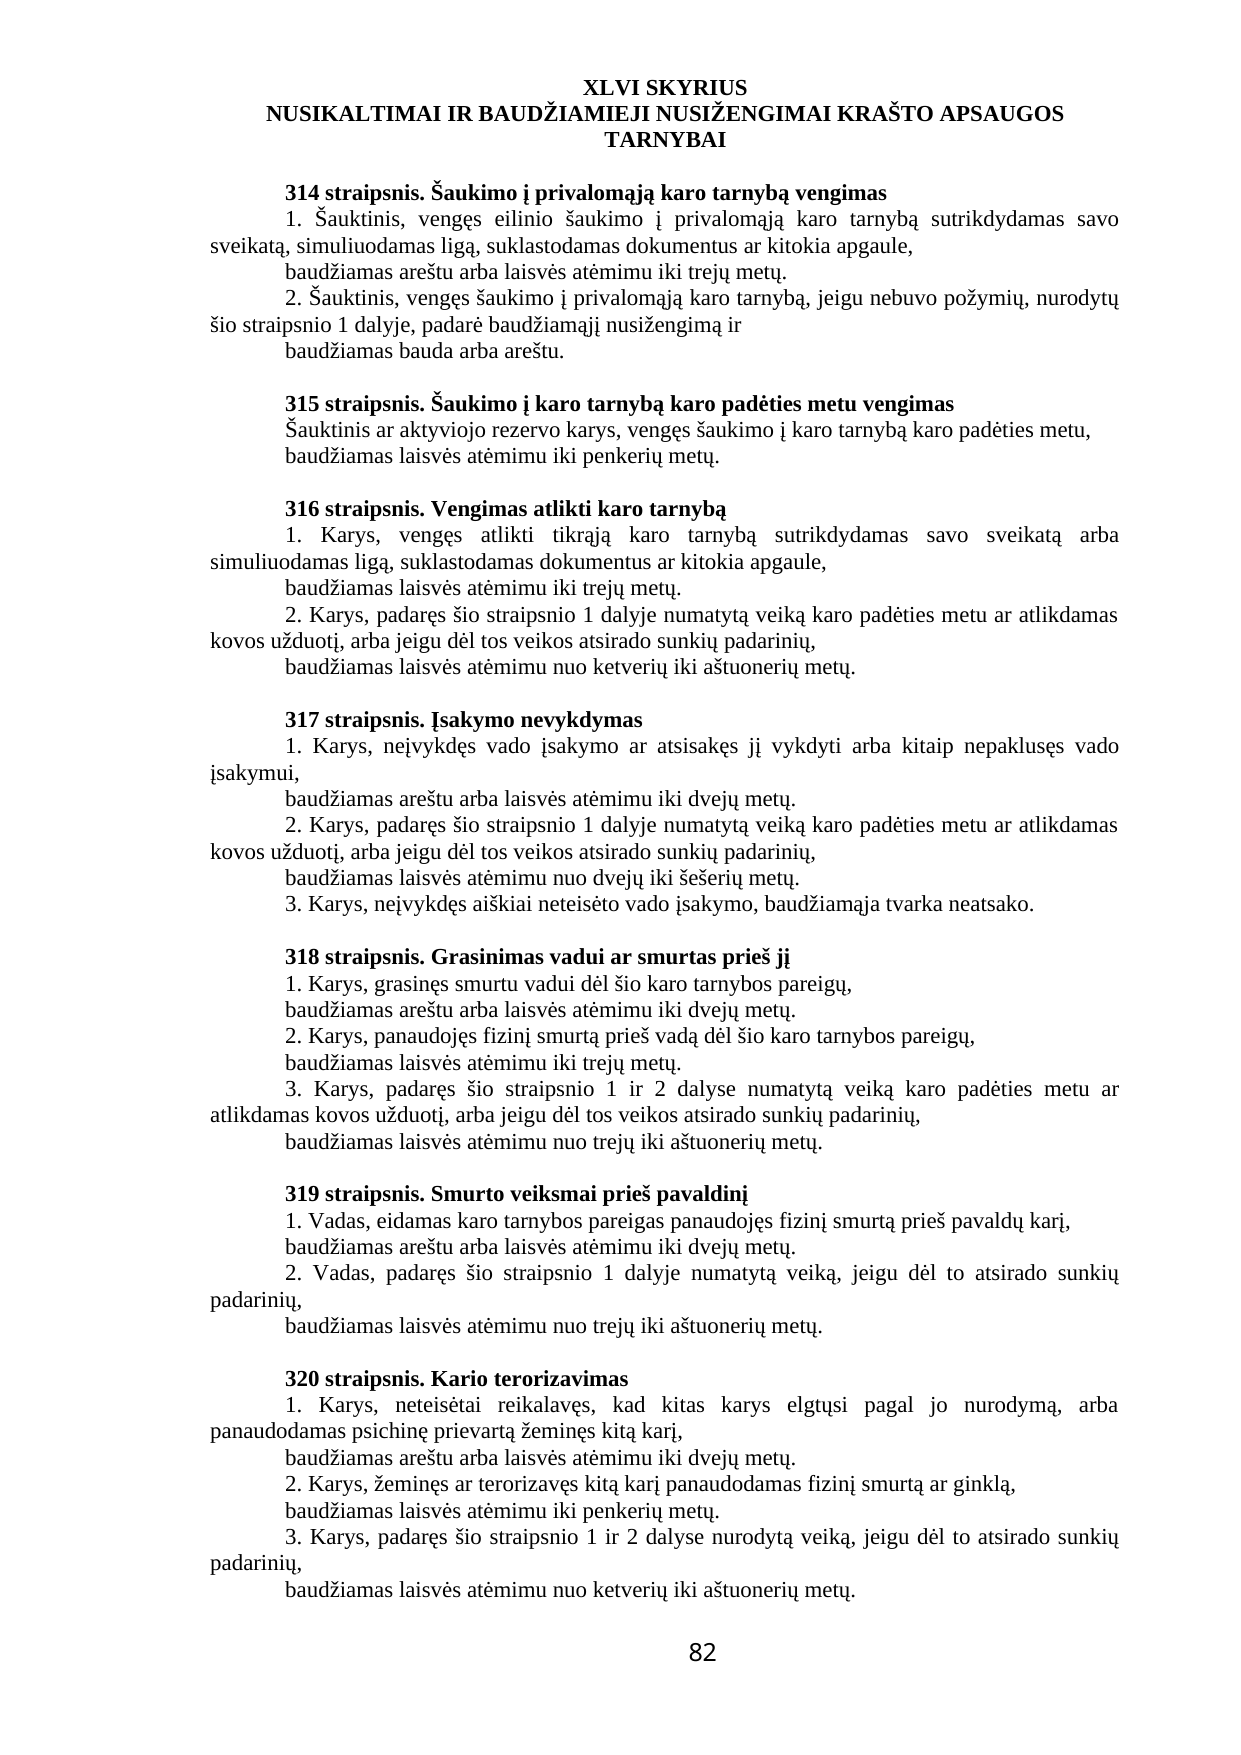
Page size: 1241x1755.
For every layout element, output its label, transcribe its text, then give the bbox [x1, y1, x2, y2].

text 1. Karys, grasinęs smurtu vadui dėl šio karo tarnybos pareigų, [210, 969, 1120, 996]
text 1. Šauktinis, vengęs eilinio šaukimo į privalomąją karo tarnybą sutrikdydamas savo sveikatą, simuliuodamas ligą, suklastodamas dokumentus ar kitokia apgaule, [210, 205, 1120, 258]
text baudžiamas laisvės atėmimu nuo ketverių iki aštuonerių metų. [210, 653, 1120, 680]
subtitle XLVI skyrius [210, 73, 1120, 100]
text 3. Karys, neįvykdęs aiškiai neteisėto vado įsakymo, baudžiamąja tvarka neatsako. [210, 891, 1120, 917]
text baudžiamas areštu arba laisvės atėmimu iki trejų metų. [210, 258, 1120, 284]
text baudžiamas laisvės atėmimu iki trejų metų. [210, 1049, 1120, 1075]
text baudžiamas laisvės atėmimu iki trejų metų. [210, 574, 1120, 601]
text 3. Karys, padaręs šio straipsnio 1 ir 2 dalyse numatytą veiką karo padėties metu ar atlikdamas kovos užduotį, arba jeigu dėl tos veikos atsirado sunkių padarinių, [210, 1075, 1120, 1128]
text baudžiamas areštu arba laisvės atėmimu iki dvejų metų. [210, 1444, 1120, 1470]
text Nusikaltimai IR BAUDŽIAMIEJI NUSIŽENGIMAI krašto apsaugos tarnybAI [210, 100, 1120, 153]
text 2. Karys, padaręs šio straipsnio 1 dalyje numatytą veiką karo padėties metu ar atlikdamas kovos užduotį, arba jeigu dėl tos veikos atsirado sunkių padarinių, [210, 601, 1120, 653]
text 1. Karys, vengęs atlikti tikrąją karo tarnybą sutrikdydamas savo sveikatą arba simuliuodamas ligą, suklastodamas dokumentus ar kitokia apgaule, [210, 522, 1120, 574]
text 2. Vadas, padaręs šio straipsnio 1 dalyje numatytą veiką, jeigu dėl to atsirado sunkių padarinių, [210, 1259, 1120, 1312]
text 320 straipsnis. Kario terorizavimas [210, 1365, 1120, 1391]
text 319 straipsnis. Smurto veiksmai prieš pavaldinį [210, 1180, 1120, 1207]
text baudžiamas laisvės atėmimu nuo trejų iki aštuonerių metų. [210, 1128, 1120, 1154]
text 2. Karys, žeminęs ar terorizavęs kitą karį panaudodamas fizinį smurtą ar ginklą, [210, 1470, 1120, 1497]
text 317 straipsnis. Įsakymo nevykdymas [210, 706, 1120, 732]
text 2. Karys, panaudojęs fizinį smurtą prieš vadą dėl šio karo tarnybos pareigų, [210, 1022, 1120, 1049]
text 1. Karys, neteisėtai reikalavęs, kad kitas karys elgtųsi pagal jo nurodymą, arba panaudodamas psichinę prievartą žeminęs kitą karį, [210, 1391, 1120, 1444]
text 2. Karys, padaręs šio straipsnio 1 dalyje numatytą veiką karo padėties metu ar atlikdamas kovos užduotį, arba jeigu dėl tos veikos atsirado sunkių padarinių, [210, 811, 1120, 864]
text 314 straipsnis. Šaukimo į privalomąją karo tarnybą vengimas [210, 179, 1120, 205]
text baudžiamas areštu arba laisvės atėmimu iki dvejų metų. [210, 785, 1120, 811]
text baudžiamas laisvės atėmimu iki penkerių metų. [210, 442, 1120, 469]
text 316 straipsnis. Vengimas atlikti karo tarnybą [210, 495, 1120, 522]
text baudžiamas laisvės atėmimu nuo ketverių iki aštuonerių metų. [210, 1576, 1120, 1602]
text 318 straipsnis. Grasinimas vadui ar smurtas prieš jį [210, 943, 1120, 969]
text 1. Vadas, eidamas karo tarnybos pareigas panaudojęs fizinį smurtą prieš pavaldų karį, [210, 1207, 1120, 1233]
text 1. Karys, neįvykdęs vado įsakymo ar atsisakęs jį vykdyti arba kitaip nepaklusęs vado įsakymui, [210, 732, 1120, 785]
text baudžiamas laisvės atėmimu iki penkerių metų. [210, 1497, 1120, 1523]
text baudžiamas laisvės atėmimu nuo trejų iki aštuonerių metų. [210, 1312, 1120, 1338]
text baudžiamas areštu arba laisvės atėmimu iki dvejų metų. [210, 996, 1120, 1022]
text 2. Šauktinis, vengęs šaukimo į privalomąją karo tarnybą, jeigu nebuvo požymių, nurodytų šio straipsnio 1 dalyje, padarė baudžiamąjį nusižengimą ir [210, 284, 1120, 337]
text baudžiamas bauda arba areštu. [210, 337, 1120, 363]
text 315 straipsnis. Šaukimo į karo tarnybą karo padėties metu vengimas [210, 390, 1120, 416]
text baudžiamas laisvės atėmimu nuo dvejų iki šešerių metų. [210, 864, 1120, 891]
text Šauktinis ar aktyviojo rezervo karys, vengęs šaukimo į karo tarnybą karo padėties metu, [210, 416, 1120, 442]
text 3. Karys, padaręs šio straipsnio 1 ir 2 dalyse nurodytą veiką, jeigu dėl to atsirado sunkių padarinių, [210, 1523, 1120, 1576]
text baudžiamas areštu arba laisvės atėmimu iki dvejų metų. [210, 1233, 1120, 1259]
